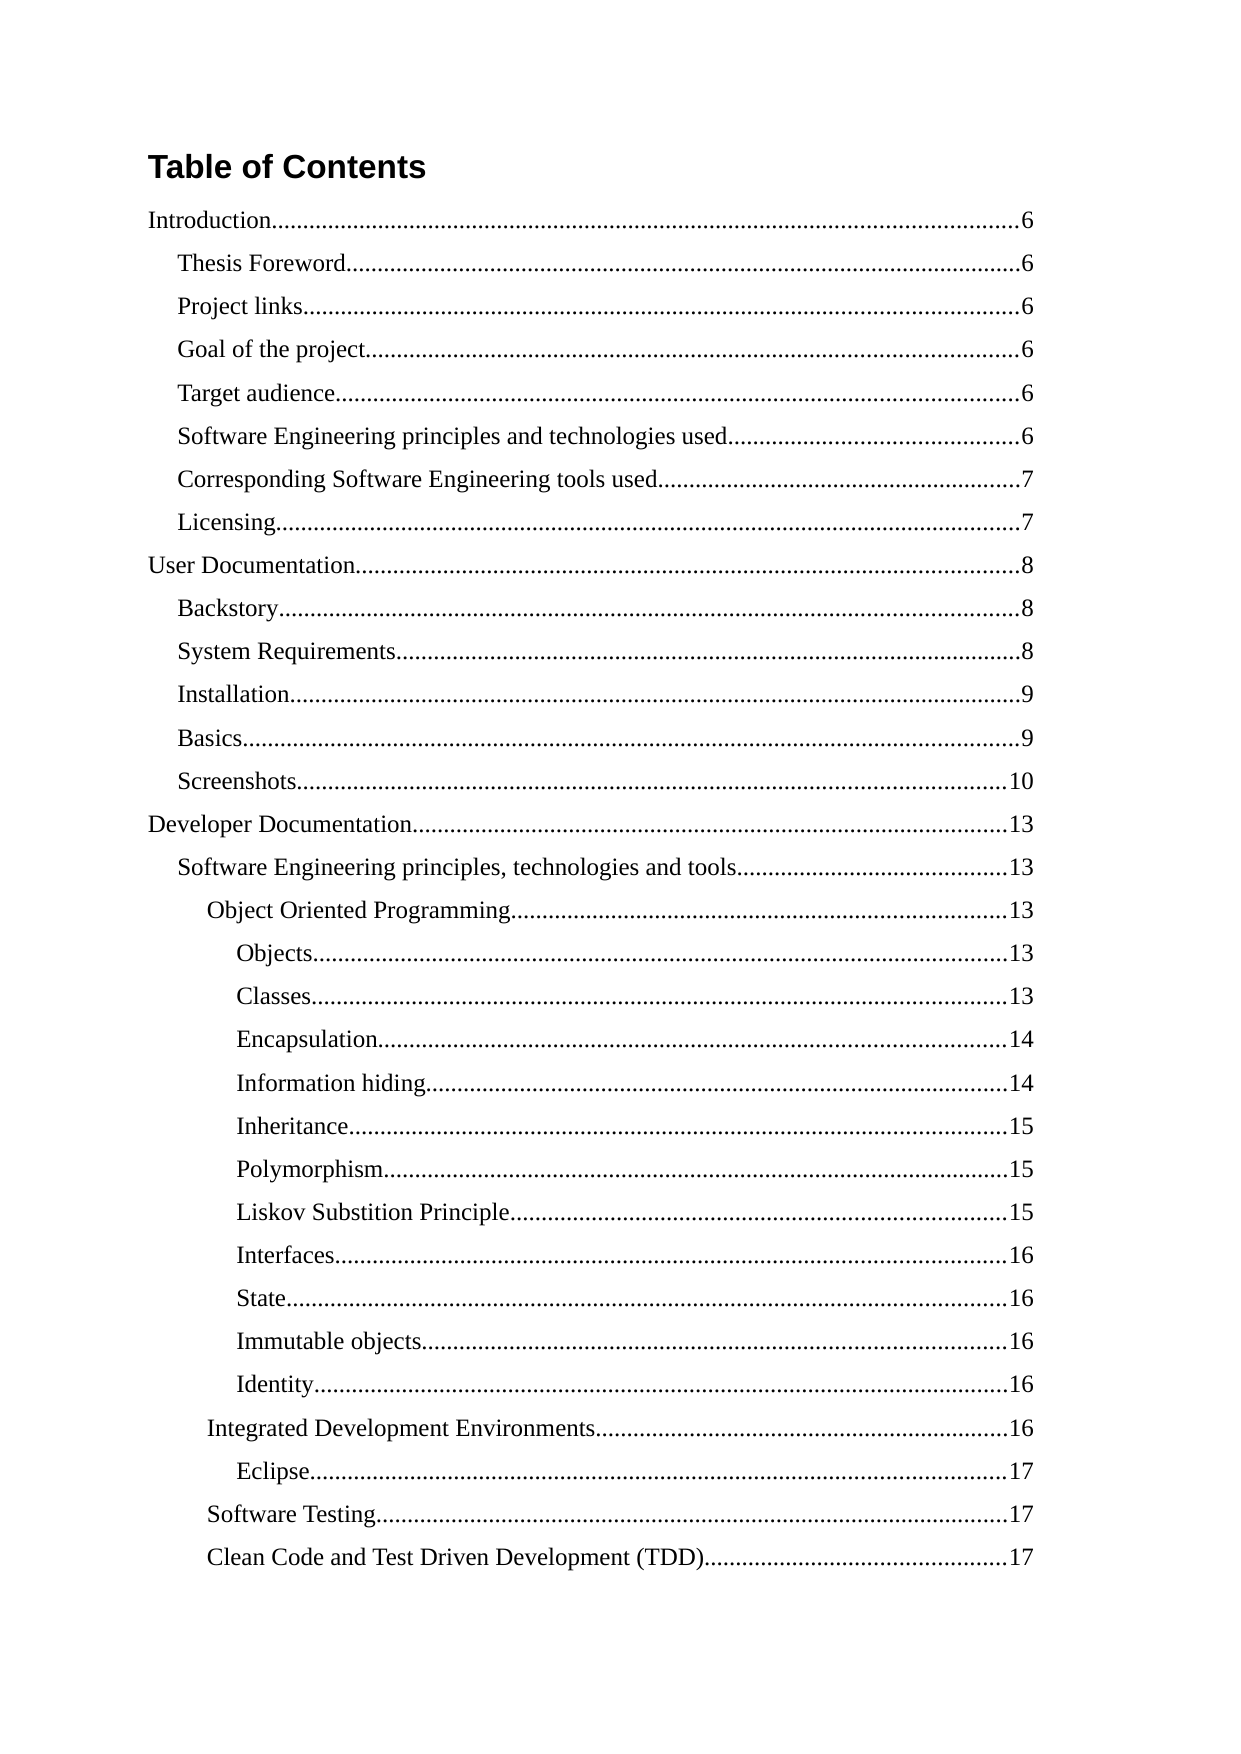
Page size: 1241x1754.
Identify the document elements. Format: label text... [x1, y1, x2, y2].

text Information hiding 14 [236, 1068, 1033, 1096]
text Interfaces 16 [236, 1240, 1033, 1269]
text Basics 9 [177, 723, 1033, 751]
text State 16 [236, 1283, 1033, 1312]
text Identity 16 [236, 1369, 1033, 1398]
text Screenshots 10 [177, 766, 1033, 794]
text User Documentation 8 [148, 550, 1033, 579]
text Integrated Development Environments 16 [207, 1413, 1033, 1441]
subtitle Table of Contents [148, 148, 1033, 186]
text Corresponding Software Engineering tools used 7 [177, 464, 1033, 493]
text Backstory 8 [177, 593, 1033, 622]
text Licensing 7 [177, 507, 1033, 536]
text Eclipse 17 [236, 1456, 1033, 1484]
text Thesis Foreword 6 [177, 248, 1033, 277]
text Software Testing 17 [207, 1499, 1033, 1528]
text Target audience 6 [177, 378, 1033, 406]
text Project links 6 [177, 291, 1033, 320]
text Clean Code and Test Driven Development (TDD) 17 [207, 1542, 1033, 1571]
text Liskov Substition Principle 15 [236, 1197, 1033, 1226]
text Software Engineering principles, technologies and tools 13 [177, 852, 1033, 881]
text Introduction 6 [148, 205, 1033, 234]
text Inheritance 15 [236, 1111, 1033, 1139]
text Object Oriented Programming 13 [207, 895, 1033, 924]
text Software Engineering principles and technologies used 6 [177, 421, 1033, 449]
text System Requirements 8 [177, 636, 1033, 665]
text Encapsulation 14 [236, 1024, 1033, 1053]
text Developer Documentation 13 [148, 809, 1033, 838]
text Objects 13 [236, 938, 1033, 967]
text Immutable objects 16 [236, 1326, 1033, 1355]
text Classes 13 [236, 981, 1033, 1010]
text Goal of the project 6 [177, 334, 1033, 363]
text Polymorphism 15 [236, 1154, 1033, 1183]
text Installation 9 [177, 679, 1033, 708]
